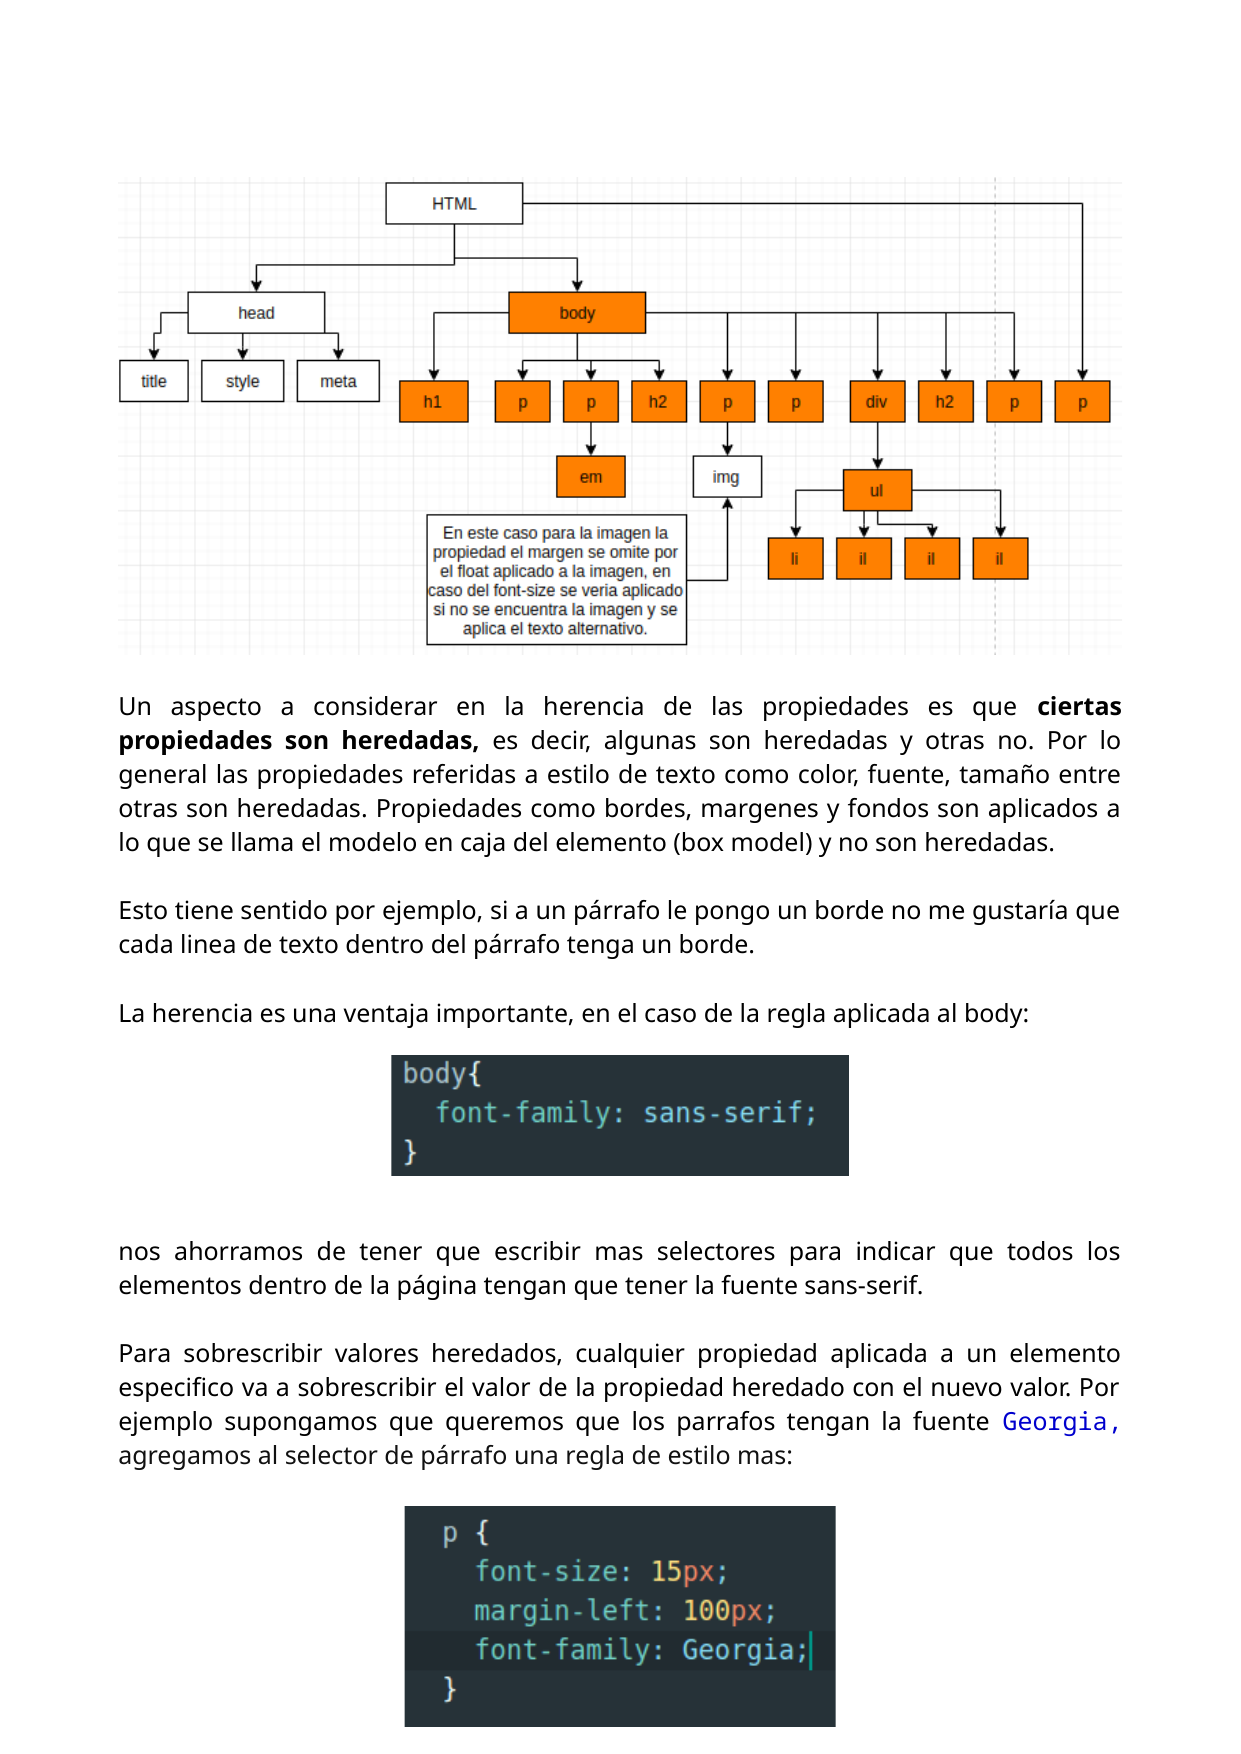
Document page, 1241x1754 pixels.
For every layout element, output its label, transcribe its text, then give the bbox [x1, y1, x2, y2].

text nos ahorramos de tener que escribir mas selectores para indicar que todos los elementos dentro de la página tengan que tener la fuente sans-serif. [118, 1234, 1122, 1302]
picture [391, 1055, 849, 1176]
picture [404, 1506, 836, 1727]
text La herencia es una ventaja importante, en el caso de la regla aplicada al body: [118, 995, 1122, 1029]
picture [118, 177, 1123, 655]
text Un aspecto a considerar en la herencia de las propiedades es que ciertas propiedades son heredadas, es decir, algunas son heredadas y otras no. Por lo general las propiedades referidas a estilo de texto como color, fuente, tamaño entre otras son heredadas. Propiedades como bordes, margenes y fondos son aplicados a lo que se llama el modelo en caja del elemento (box model) y no son heredadas. [118, 689, 1122, 859]
text Para sobrescribir valores heredados, cualquier propiedad aplicada a un elemento especifico va a sobrescribir el valor de la propiedad heredado con el nuevo valor. Por ejemplo supongamos que queremos que los parrafos tengan la fuente Georgia, agregamos al selector de párrafo una regla de estilo mas: [118, 1336, 1122, 1472]
text Esto tiene sentido por ejemplo, si a un párrafo le pongo un borde no me gustaría que cada linea de texto dentro del párrafo tenga un borde. [118, 893, 1122, 961]
